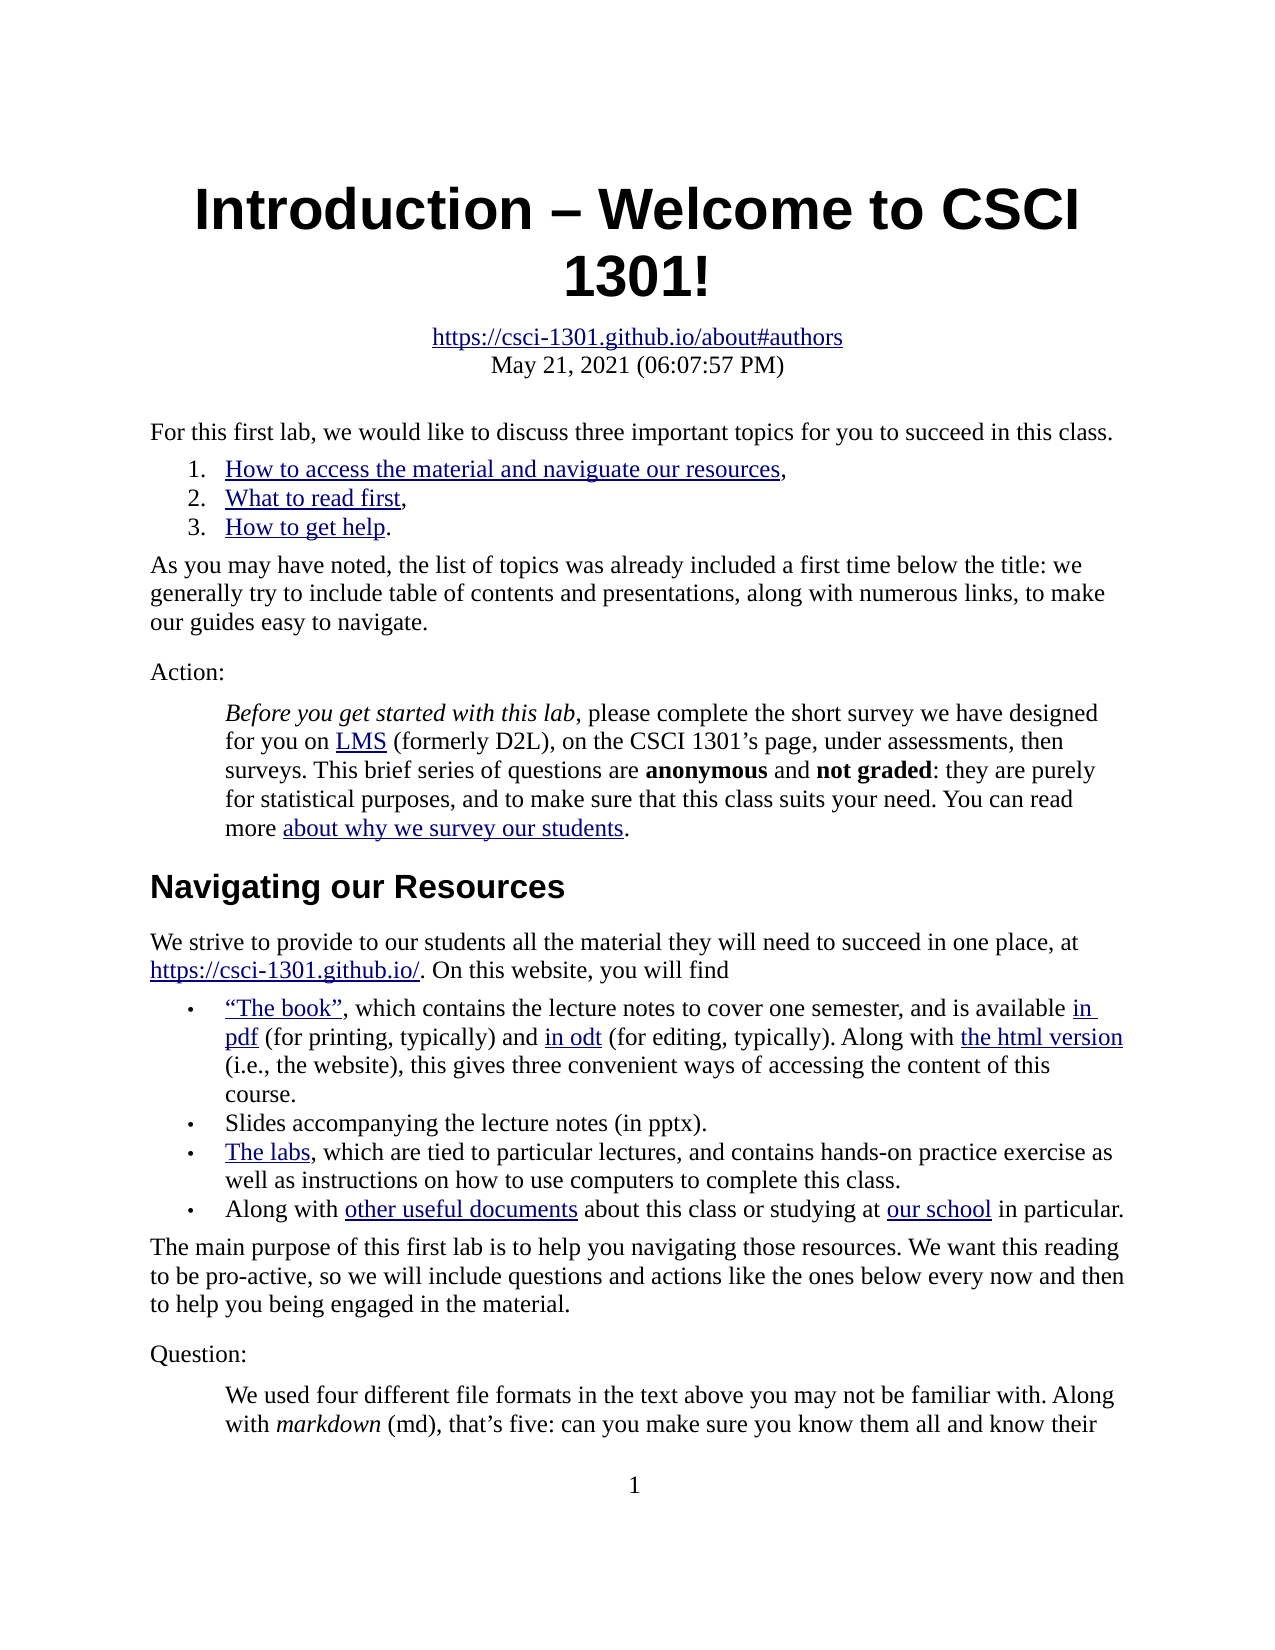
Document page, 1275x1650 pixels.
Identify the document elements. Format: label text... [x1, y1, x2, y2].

text As you may have noted, the list of topics was already included a first time below the title: we generally try to include table of contents and presentations, along with numerous links, to make our guides easy to navigate. [150, 550, 1125, 636]
text May 21, 2021 (06:07:57 PM) [150, 350, 1125, 379]
text https://csci-1301.github.io/about#authors [150, 322, 1125, 350]
list How to get help. [187, 512, 1125, 541]
list “The book”, which contains the lecture notes to cover one semester, and is available in pdf (for printing, typically) and in odt (for editing, typically). Along with the html version (i.e., the website), this gives three convenient ways of accessing the content of this course. [187, 993, 1125, 1108]
text Question: [150, 1339, 1125, 1368]
subtitle Navigating our Resources [150, 866, 1125, 905]
text Before you get started with this lab, please complete the short survey we have designed for you on LMS (formerly D2L), on the CSCI 1301’s page, under assessments, then surveys. This brief series of questions are anonymous and not graded: they are purely for statistical purposes, and to make sure that this class suits your need. You can read more about why we survey our students. [225, 698, 1125, 841]
list Along with other useful documents about this class or studying at our school in particular. [187, 1194, 1125, 1223]
text We strive to provide to our students all the material they will need to succeed in one place, at https://csci-1301.github.io/. On this website, you will find [150, 927, 1125, 984]
list What to read first, [187, 483, 1125, 512]
text For this first lab, we would like to discuss three important topics for you to succeed in this class. [150, 417, 1125, 446]
text Action: [150, 657, 1125, 686]
title Introduction – Welcome to CSCI 1301! [150, 175, 1125, 309]
list The labs, which are tied to particular lectures, and contains hands-on practice exercise as well as instructions on how to use computers to complete this class. [187, 1137, 1125, 1194]
text The main purpose of this first lab is to help you navigating those resources. We want this reading to be pro-active, so we will include questions and actions like the ones below every now and then to help you being engaged in the material. [150, 1232, 1125, 1318]
list How to access the material and naviguate our resources, [187, 454, 1125, 483]
text We used four different file formats in the text above you may not be familiar with. Along with markdown (md), that’s five: can you make sure you know them all and know their [225, 1380, 1125, 1437]
list Slides accompanying the lecture notes (in pptx). [187, 1108, 1125, 1137]
